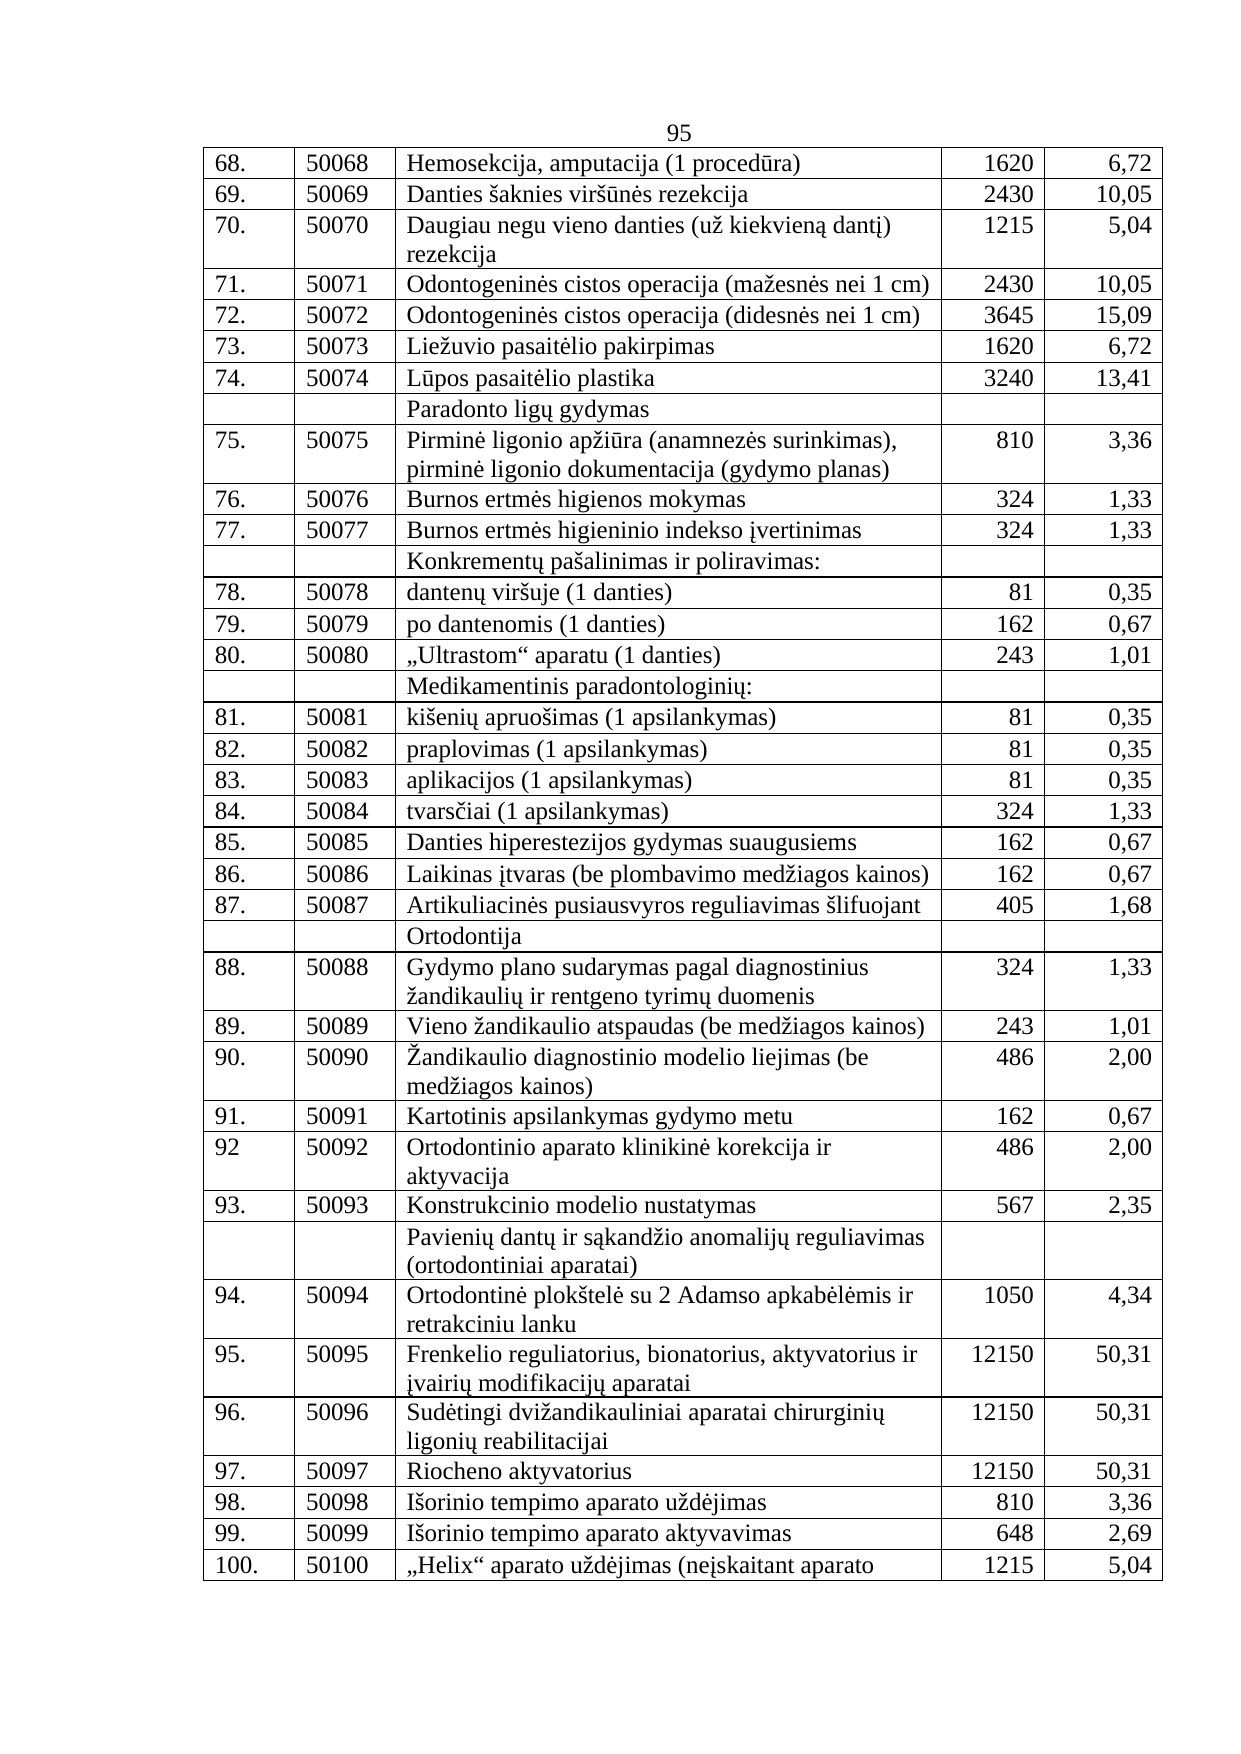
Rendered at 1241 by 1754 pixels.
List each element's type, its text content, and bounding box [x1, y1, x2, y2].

table_cell 1,33 [1045, 796, 1162, 826]
table_cell 75. [204, 425, 294, 483]
table_cell 50068 [295, 148, 395, 178]
table_cell 0,35 [1045, 765, 1162, 795]
table_cell [1163, 826, 1240, 858]
table_cell [1163, 639, 1240, 670]
table_cell [1163, 1486, 1240, 1517]
table_cell 50074 [295, 363, 395, 393]
table_cell 81 [942, 734, 1044, 764]
table_cell 13,41 [1045, 363, 1162, 393]
table_cell Pavienių dantų ir sąkandžio anomalijų reguliavimas (ortodontiniai aparatai) [396, 1222, 941, 1279]
table_cell [942, 394, 1044, 424]
table_cell 50,31 [1045, 1398, 1162, 1455]
table_cell tvarsčiai (1 apsilankymas) [396, 796, 941, 826]
table_cell 3,36 [1045, 425, 1162, 483]
table_cell 1,33 [1045, 484, 1162, 514]
table_cell Kartotinis apsilankymas gydymo metu [396, 1101, 941, 1131]
table_cell [1163, 483, 1240, 514]
table_cell Burnos ertmės higienos mokymas [396, 484, 941, 514]
table_cell [204, 671, 294, 701]
table_cell 0,67 [1045, 609, 1162, 639]
table_cell „Helix“ aparato uždėjimas (neįskaitant aparato [396, 1550, 941, 1580]
table_cell 83. [204, 765, 294, 795]
table_cell 50071 [295, 269, 395, 299]
table_cell 76. [204, 484, 294, 514]
table_cell [1163, 764, 1240, 795]
table_cell 2,00 [1045, 1132, 1162, 1189]
table_cell 162 [942, 609, 1044, 639]
table_cell 50093 [295, 1191, 395, 1221]
table_cell [942, 921, 1044, 951]
table_cell [1163, 393, 1240, 424]
table_cell 50084 [295, 796, 395, 826]
table_cell 3,36 [1045, 1487, 1162, 1517]
table_cell 50081 [295, 703, 395, 733]
table_cell 50,31 [1045, 1339, 1162, 1396]
table_cell 50098 [295, 1487, 395, 1517]
table_cell 50096 [295, 1398, 395, 1455]
table_cell [1163, 1338, 1240, 1396]
table_cell 50075 [295, 425, 395, 483]
table_cell 10,05 [1045, 179, 1162, 209]
table_cell 99. [204, 1519, 294, 1549]
table_cell 50077 [295, 515, 395, 545]
table_cell 324 [942, 515, 1044, 545]
table_cell Odontogeninės cistos operacija (didesnės nei 1 cm) [396, 300, 941, 330]
table_cell 50079 [295, 609, 395, 639]
table_cell Riocheno aktyvatorius [396, 1456, 941, 1486]
table_cell 648 [942, 1519, 1044, 1549]
table_cell Ortodontija [396, 921, 941, 951]
table_cell [1163, 1549, 1240, 1580]
table_cell Išorinio tempimo aparato uždėjimas [396, 1487, 941, 1517]
table_cell 5,04 [1045, 210, 1162, 268]
table_cell 84. [204, 796, 294, 826]
table_cell Odontogeninės cistos operacija (mažesnės nei 1 cm) [396, 269, 941, 299]
table_cell 50091 [295, 1101, 395, 1131]
table_cell Pirminė ligonio apžiūra (anamnezės surinkimas), pirminė ligonio dokumentacija (gydymo planas) [396, 425, 941, 483]
table_cell 2,69 [1045, 1519, 1162, 1549]
table_cell [295, 394, 395, 424]
table_cell „Ultrastom“ aparatu (1 danties) [396, 640, 941, 670]
table_cell 0,67 [1045, 1101, 1162, 1131]
table_cell [1163, 1279, 1240, 1338]
table_cell 93. [204, 1191, 294, 1221]
table_cell [942, 1222, 1044, 1279]
table_cell 0,35 [1045, 703, 1162, 733]
table_cell [1163, 1396, 1240, 1455]
table_cell Konkrementų pašalinimas ir poliravimas: [396, 546, 941, 576]
table_cell 78. [204, 578, 294, 608]
table_cell 12150 [942, 1456, 1044, 1486]
table_cell 486 [942, 1042, 1044, 1100]
table_cell 50087 [295, 890, 395, 920]
table_cell 0,35 [1045, 734, 1162, 764]
table_cell 6,72 [1045, 331, 1162, 362]
table_cell 6,72 [1045, 148, 1162, 178]
table_cell [1163, 795, 1240, 826]
table_cell 2430 [942, 269, 1044, 299]
table_cell 243 [942, 640, 1044, 670]
table_cell 405 [942, 890, 1044, 920]
table_cell 15,09 [1045, 300, 1162, 330]
table_cell 69. [204, 179, 294, 209]
table_cell 810 [942, 1487, 1044, 1517]
table_cell [1163, 920, 1240, 951]
table_cell 2430 [942, 179, 1044, 209]
table_cell 50072 [295, 300, 395, 330]
table_cell 3645 [942, 300, 1044, 330]
table_cell 95. [204, 1339, 294, 1396]
table_cell 50085 [295, 828, 395, 858]
table_cell Konstrukcinio modelio nustatymas [396, 1191, 941, 1221]
table_cell [942, 546, 1044, 576]
table_cell 50095 [295, 1339, 395, 1396]
table_cell 1215 [942, 210, 1044, 268]
table_cell 50088 [295, 953, 395, 1010]
table_cell 50086 [295, 859, 395, 889]
table_cell [204, 546, 294, 576]
table_cell [204, 394, 294, 424]
table_cell [1163, 1518, 1240, 1549]
table_cell praplovimas (1 apsilankymas) [396, 734, 941, 764]
table_cell [1163, 268, 1240, 299]
table_cell 1,01 [1045, 640, 1162, 670]
table_cell [1163, 670, 1240, 701]
table_cell [1045, 546, 1162, 576]
table_cell dantenų viršuje (1 danties) [396, 578, 941, 608]
table_cell [1163, 1190, 1240, 1221]
table_cell [1163, 514, 1240, 545]
table_cell [1163, 178, 1240, 209]
table_cell [1163, 362, 1240, 393]
table_cell Ortodontinė plokštelė su 2 Adamso apkabėlėmis ir retrakciniu lanku [396, 1280, 941, 1338]
table_cell [295, 546, 395, 576]
table_cell 50097 [295, 1456, 395, 1486]
table_cell [295, 921, 395, 951]
table_cell 81 [942, 703, 1044, 733]
table_cell Liežuvio pasaitėlio pakirpimas [396, 331, 941, 362]
table_cell [1163, 889, 1240, 920]
table_cell 92 [204, 1132, 294, 1189]
table_cell kišenių apruošimas (1 apsilankymas) [396, 703, 941, 733]
table_cell 73. [204, 331, 294, 362]
table_cell [1163, 209, 1240, 268]
table_cell [1163, 701, 1240, 733]
table_cell 12150 [942, 1339, 1044, 1396]
table_cell 98. [204, 1487, 294, 1517]
table_cell 100. [204, 1550, 294, 1580]
table_cell 81. [204, 703, 294, 733]
table_cell 324 [942, 953, 1044, 1010]
table_cell [295, 1222, 395, 1279]
table_cell Medikamentinis paradontologinių: [396, 671, 941, 701]
table_cell [1163, 330, 1240, 362]
table_cell 50092 [295, 1132, 395, 1189]
table_cell [1163, 608, 1240, 639]
table_cell po dantenomis (1 danties) [396, 609, 941, 639]
table_cell [1163, 1010, 1240, 1041]
table_cell 94. [204, 1280, 294, 1338]
table_cell 5,04 [1045, 1550, 1162, 1580]
table_cell [1163, 299, 1240, 330]
table_cell 90. [204, 1042, 294, 1100]
table_cell [1163, 858, 1240, 889]
table_cell Artikuliacinės pusiausvyros reguliavimas šlifuojant [396, 890, 941, 920]
table_cell 4,34 [1045, 1280, 1162, 1338]
table_cell 567 [942, 1191, 1044, 1221]
table_cell 81 [942, 765, 1044, 795]
table_cell 50099 [295, 1519, 395, 1549]
table_cell Danties šaknies viršūnės rezekcija [396, 179, 941, 209]
table_cell 12150 [942, 1398, 1044, 1455]
table_cell [1163, 147, 1240, 178]
table_cell 71. [204, 269, 294, 299]
table_cell 79. [204, 609, 294, 639]
table_cell [204, 1222, 294, 1279]
table_cell 82. [204, 734, 294, 764]
table_cell 1620 [942, 148, 1044, 178]
table_cell 80. [204, 640, 294, 670]
table_cell 1,01 [1045, 1011, 1162, 1041]
table_cell 50089 [295, 1011, 395, 1041]
table_cell 0,35 [1045, 578, 1162, 608]
table_cell 50082 [295, 734, 395, 764]
table_cell 324 [942, 796, 1044, 826]
table_cell Frenkelio reguliatorius, bionatorius, aktyvatorius ir įvairių modifikacijų aparatai [396, 1339, 941, 1396]
table_cell 3240 [942, 363, 1044, 393]
table_cell [1045, 921, 1162, 951]
table_cell 50083 [295, 765, 395, 795]
table_cell Laikinas įtvaras (be plombavimo medžiagos kainos) [396, 859, 941, 889]
table_cell Lūpos pasaitėlio plastika [396, 363, 941, 393]
table_cell 68. [204, 148, 294, 178]
table_cell 86. [204, 859, 294, 889]
table_cell 10,05 [1045, 269, 1162, 299]
table_cell [1045, 394, 1162, 424]
table_cell 87. [204, 890, 294, 920]
table_cell [1163, 1041, 1240, 1100]
table_cell 50100 [295, 1550, 395, 1580]
table_cell [1163, 576, 1240, 608]
table_cell [942, 671, 1044, 701]
table_cell 2,35 [1045, 1191, 1162, 1221]
table_cell [204, 921, 294, 951]
table_cell 162 [942, 859, 1044, 889]
table_cell 81 [942, 578, 1044, 608]
table_cell 50073 [295, 331, 395, 362]
table_cell [1163, 1221, 1240, 1279]
table_cell 74. [204, 363, 294, 393]
table_cell Paradonto ligų gydymas [396, 394, 941, 424]
table_cell 1,33 [1045, 515, 1162, 545]
table_cell 0,67 [1045, 828, 1162, 858]
table_cell Išorinio tempimo aparato aktyvavimas [396, 1519, 941, 1549]
table_cell 96. [204, 1398, 294, 1455]
table_cell 1215 [942, 1550, 1044, 1580]
table_cell [295, 671, 395, 701]
table_cell 162 [942, 828, 1044, 858]
table_cell 243 [942, 1011, 1044, 1041]
table_cell 50094 [295, 1280, 395, 1338]
table_cell 97. [204, 1456, 294, 1486]
table_cell 162 [942, 1101, 1044, 1131]
table_cell 486 [942, 1132, 1044, 1189]
table_cell 77. [204, 515, 294, 545]
table_cell [1163, 1131, 1240, 1189]
table_cell [1163, 424, 1240, 483]
table_cell [1163, 1100, 1240, 1131]
table_cell Sudėtingi dvižandikauliniai aparatai chirurginių ligonių reabilitacijai [396, 1398, 941, 1455]
table_cell Burnos ertmės higieninio indekso įvertinimas [396, 515, 941, 545]
table_cell 89. [204, 1011, 294, 1041]
table_cell 50,31 [1045, 1456, 1162, 1486]
table_cell [1045, 1222, 1162, 1279]
table_cell [1163, 1455, 1240, 1486]
table_cell 72. [204, 300, 294, 330]
table_cell 1,33 [1045, 953, 1162, 1010]
table_cell 50070 [295, 210, 395, 268]
table_cell Ortodontinio aparato klinikinė korekcija ir aktyvacija [396, 1132, 941, 1189]
table_cell [1163, 733, 1240, 764]
table_cell Danties hiperestezijos gydymas suaugusiems [396, 828, 941, 858]
table_cell aplikacijos (1 apsilankymas) [396, 765, 941, 795]
table_cell 2,00 [1045, 1042, 1162, 1100]
table_cell 70. [204, 210, 294, 268]
table_cell 91. [204, 1101, 294, 1131]
table_cell 88. [204, 953, 294, 1010]
table_cell 324 [942, 484, 1044, 514]
table_cell Gydymo plano sudarymas pagal diagnostinius žandikaulių ir rentgeno tyrimų duomenis [396, 953, 941, 1010]
table_cell Daugiau negu vieno danties (už kiekvieną dantį) rezekcija [396, 210, 941, 268]
table_cell 810 [942, 425, 1044, 483]
table_cell Žandikaulio diagnostinio modelio liejimas (be medžiagos kainos) [396, 1042, 941, 1100]
table_cell [1045, 671, 1162, 701]
table_cell [1163, 951, 1240, 1010]
table_cell 85. [204, 828, 294, 858]
table_cell 50090 [295, 1042, 395, 1100]
table_cell 1,68 [1045, 890, 1162, 920]
table_cell 50069 [295, 179, 395, 209]
table_cell 0,67 [1045, 859, 1162, 889]
table_cell Vieno žandikaulio atspaudas (be medžiagos kainos) [396, 1011, 941, 1041]
table_cell 1620 [942, 331, 1044, 362]
table_cell 1050 [942, 1280, 1044, 1338]
table_cell 50076 [295, 484, 395, 514]
table_cell Hemosekcija, amputacija (1 procedūra) [396, 148, 941, 178]
table_cell [1163, 545, 1240, 576]
table_cell 50080 [295, 640, 395, 670]
table_cell 50078 [295, 578, 395, 608]
